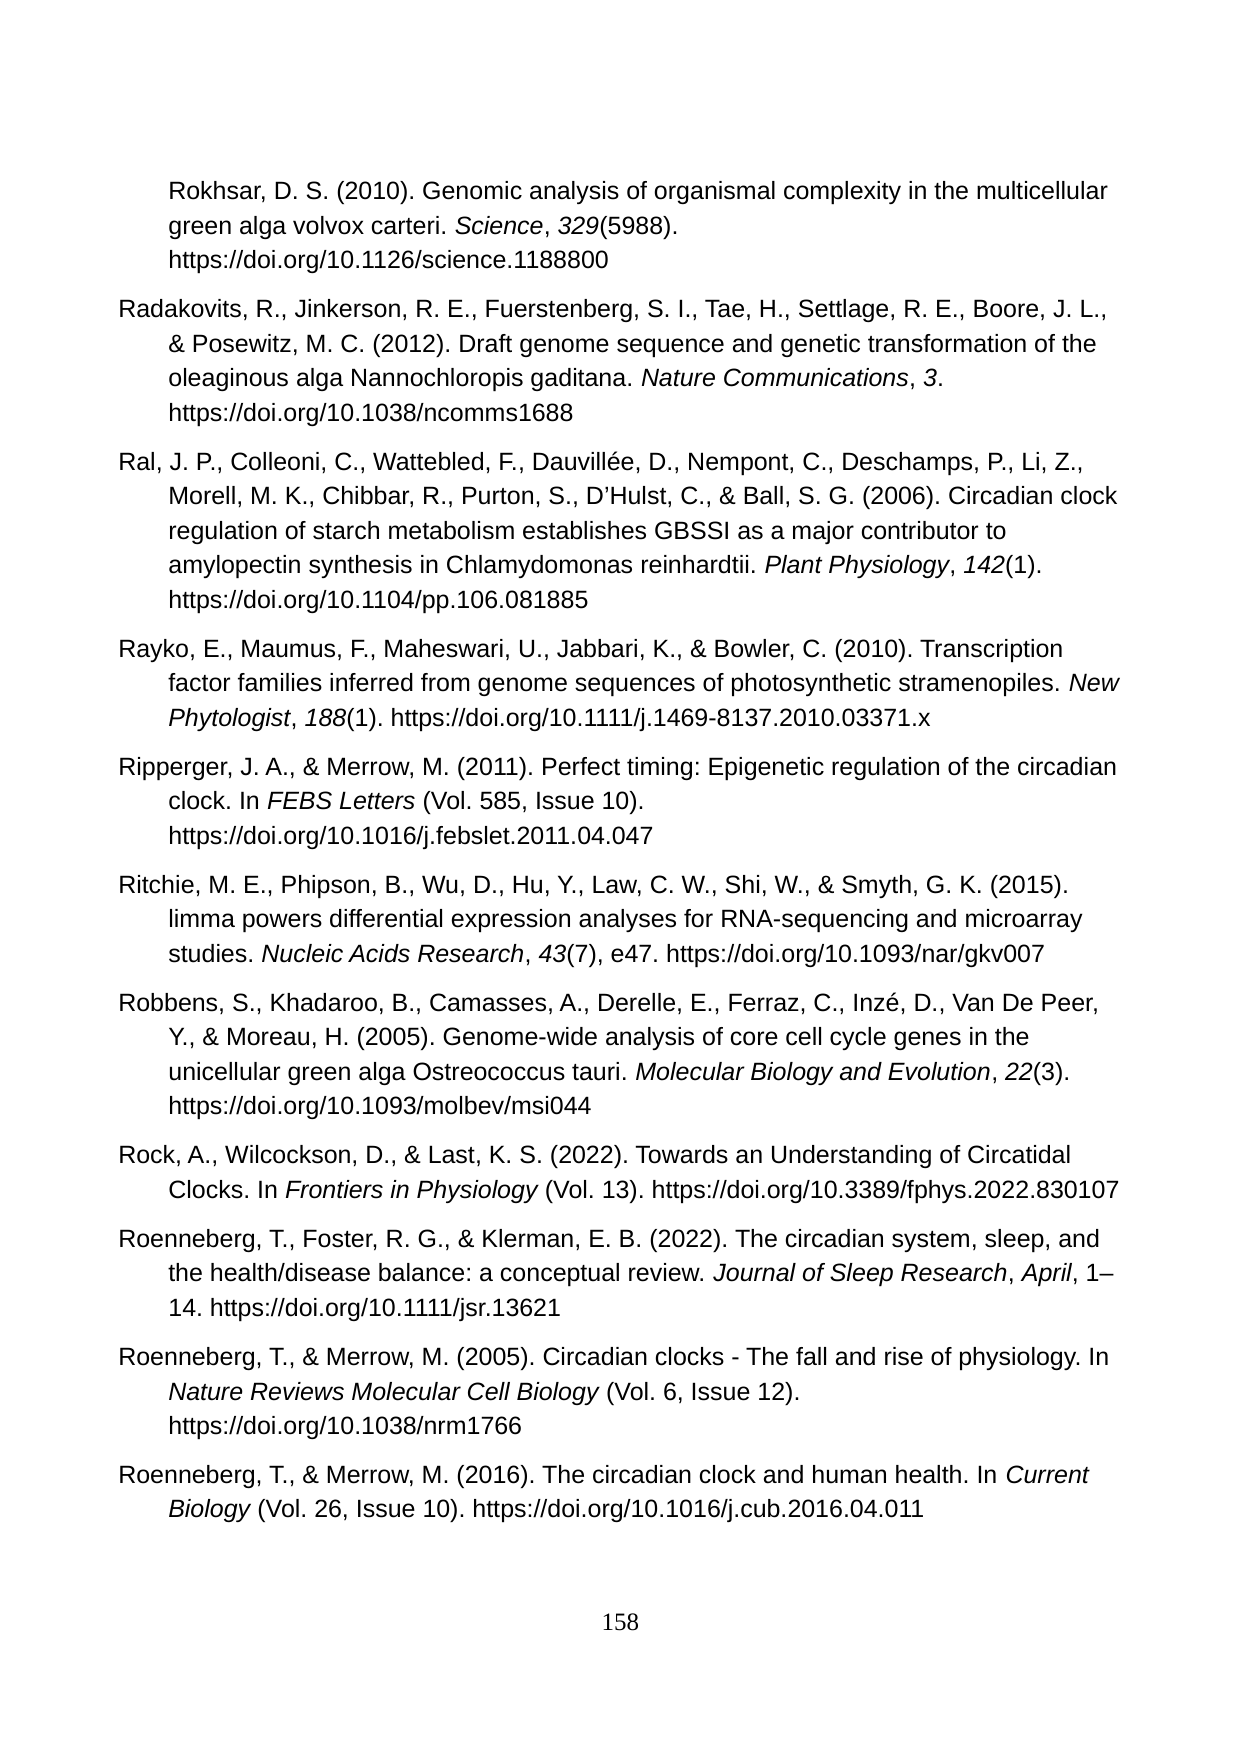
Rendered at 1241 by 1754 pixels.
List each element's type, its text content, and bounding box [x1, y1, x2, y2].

text Ripperger, J. A., & Merrow, M. (2011). Perfect timing: Epigenetic regulation of the circadian clock. In FEBS Letters (Vol. 585, Issue 10). https://doi.org/10.1016/j.febslet.2011.04.047 [118, 752, 1122, 849]
text Rock, A., Wilcockson, D., & Last, K. S. (2022). Towards an Understanding of Circatidal Clocks. In Frontiers in Physiology (Vol. 13). https://doi.org/10.3389/fphys.2022.830107 [118, 1140, 1122, 1204]
text Roenneberg, T., & Merrow, M. (2005). Circadian clocks - The fall and rise of physiology. In Nature Reviews Molecular Cell Biology (Vol. 6, Issue 12). https://doi.org/10.1038/nrm1766 [118, 1342, 1122, 1440]
text Roenneberg, T., Foster, R. G., & Klerman, E. B. (2022). The circadian system, sleep, and the health/disease balance: a conceptual review. Journal of Sleep Research, April, 1–14. https://doi.org/10.1111/jsr.13621 [118, 1224, 1122, 1322]
text Rokhsar, D. S. (2010). Genomic analysis of organismal complexity in the multicellular green alga volvox carteri. Science, 329(5988). https://doi.org/10.1126/science.1188800 [118, 176, 1122, 274]
text Ritchie, M. E., Phipson, B., Wu, D., Hu, Y., Law, C. W., Shi, W., & Smyth, G. K. (2015). limma powers differential expression analyses for RNA-sequencing and microarray studies. Nucleic Acids Research, 43(7), e47. https://doi.org/10.1093/nar/gkv007 [118, 870, 1122, 968]
text Rayko, E., Maumus, F., Maheswari, U., Jabbari, K., & Bowler, C. (2010). Transcription factor families inferred from genome sequences of photosynthetic stramenopiles. New Phytologist, 188(1). https://doi.org/10.1111/j.1469-8137.2010.03371.x [118, 634, 1122, 732]
text Ral, J. P., Colleoni, C., Wattebled, F., Dauvillée, D., Nempont, C., Deschamps, P., Li, Z., Morell, M. K., Chibbar, R., Purton, S., D’Hulst, C., & Ball, S. G. (2006). Circadian clock regulation of starch metabolism establishes GBSSI as a major contributor to amylopectin synthesis in Chlamydomonas reinhardtii. Plant Physiology, 142(1). https://doi.org/10.1104/pp.106.081885 [118, 447, 1122, 613]
text Robbens, S., Khadaroo, B., Camasses, A., Derelle, E., Ferraz, C., Inzé, D., Van De Peer, Y., & Moreau, H. (2005). Genome-wide analysis of core cell cycle genes in the unicellular green alga Ostreococcus tauri. Molecular Biology and Evolution, 22(3). https://doi.org/10.1093/molbev/msi044 [118, 988, 1122, 1120]
text Radakovits, R., Jinkerson, R. E., Fuerstenberg, S. I., Tae, H., Settlage, R. E., Boore, J. L., & Posewitz, M. C. (2012). Draft genome sequence and genetic transformation of the oleaginous alga Nannochloropis gaditana. Nature Communications, 3. https://doi.org/10.1038/ncomms1688 [118, 294, 1122, 427]
text Roenneberg, T., & Merrow, M. (2016). The circadian clock and human health. In Current Biology (Vol. 26, Issue 10). https://doi.org/10.1016/j.cub.2016.04.011 [118, 1460, 1122, 1523]
